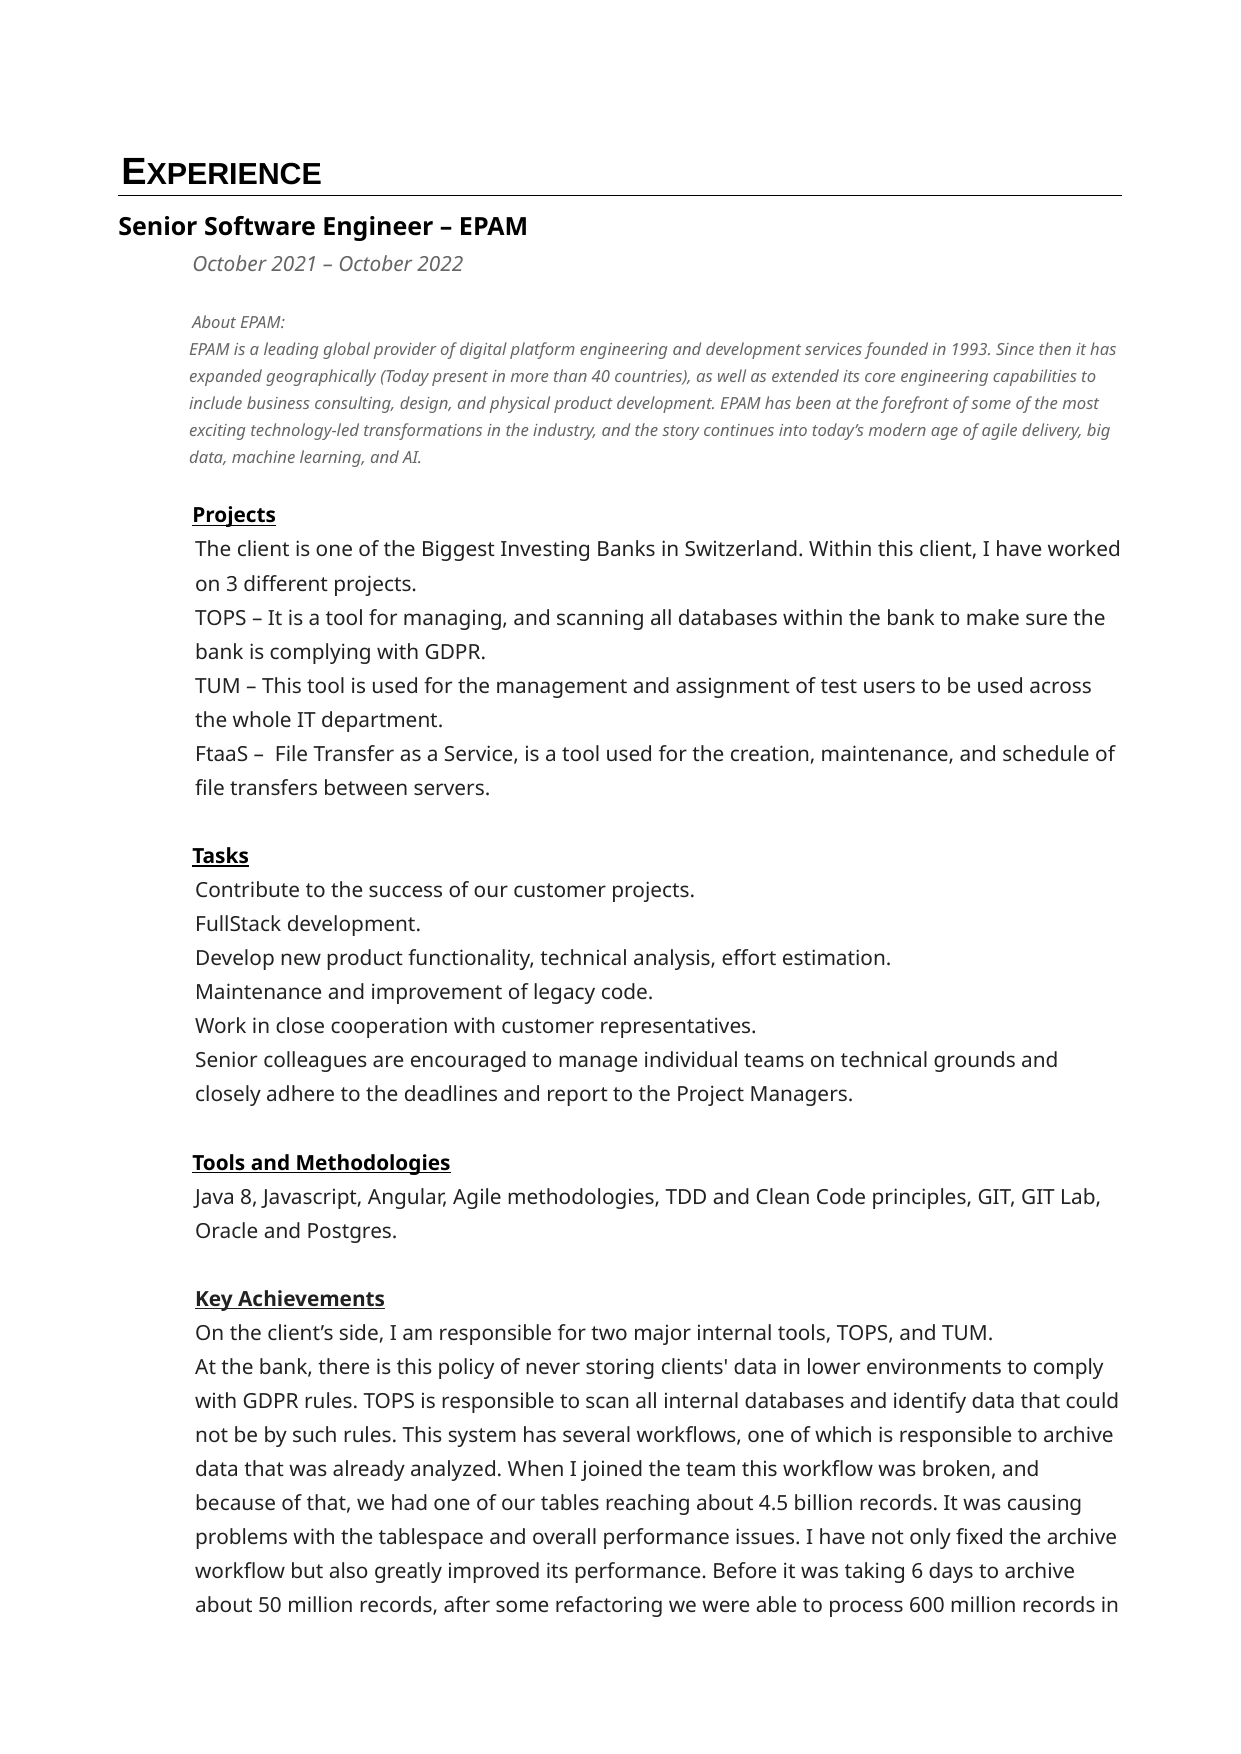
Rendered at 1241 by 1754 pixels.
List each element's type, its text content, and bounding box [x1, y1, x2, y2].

text TOPS – It is a tool for managing, and scanning all databases within the bank to make sure the bank is complying with GDPR. [195, 603, 1122, 665]
text Senior Software Engineer – EPAM [118, 208, 1122, 242]
text Oracle and Postgres. [195, 1216, 1122, 1244]
text About EPAM: [118, 310, 1122, 333]
text FtaaS – File Transfer as a Service, is a tool used for the creation, maintenance, and schedule of file transfers between servers. [195, 739, 1122, 801]
text October 2021 – October 2022 [192, 249, 1122, 277]
text Maintenance and improvement of legacy code. [195, 977, 1122, 1006]
text TUM – This tool is used for the management and assignment of test users to be used across the whole IT department. [195, 671, 1122, 733]
text Tools and Methodologies [118, 1148, 1122, 1176]
text Java 8, Javascript, Angular, Agile methodologies, TDD and Clean Code principles, GIT, GIT Lab, [195, 1182, 1122, 1210]
text Develop new product functionality, technical analysis, effort estimation. [195, 943, 1122, 972]
text At the bank, there is this policy of never storing clients' data in lower environments to comply with GDPR rules. TOPS is responsible to scan all internal databases and identify data that could not be by such rules. This system has several workflows, one of which is responsible to archive data that was already analyzed. When I joined the team this workflow was broken, and because of that, we had one of our tables reaching about 4.5 billion records. It was causing problems with the tablespace and overall performance issues. I have not only fixed the archive workflow but also greatly improved its performance. Before it was taking 6 days to archive about 50 million records, after some refactoring we were able to process 600 million records in [195, 1352, 1122, 1619]
text Tasks [118, 841, 1122, 869]
text Work in close cooperation with customer representatives. [195, 1011, 1122, 1040]
text On the client’s side, I am responsible for two major internal tools, TOPS, and TUM. [195, 1318, 1122, 1346]
text Contribute to the success of our customer projects. [195, 875, 1122, 904]
text Senior colleagues are encouraged to manage individual teams on technical grounds and closely adhere to the deadlines and report to the Project Managers. [195, 1046, 1122, 1108]
text Key Achievements [195, 1284, 1122, 1312]
text FullStack development. [195, 909, 1122, 938]
text The client is one of the Biggest Investing Banks in Switzerland. Within this client, I have worked on 3 different projects. [195, 534, 1122, 597]
text EPAM is a leading global provider of digital platform engineering and development services founded in 1993. Since then it has expanded geographically (Today present in more than 40 countries), as well as extended its core engineering capabilities to include business consulting, design, and physical product development. EPAM has been at the forefront of some of the most exciting technology-led transformations in the industry, and the story continues into today’s modern age of agile delivery, big data, machine learning, and AI. [189, 337, 1122, 496]
text Projects [118, 501, 1122, 529]
subtitle Experience [118, 146, 1122, 195]
